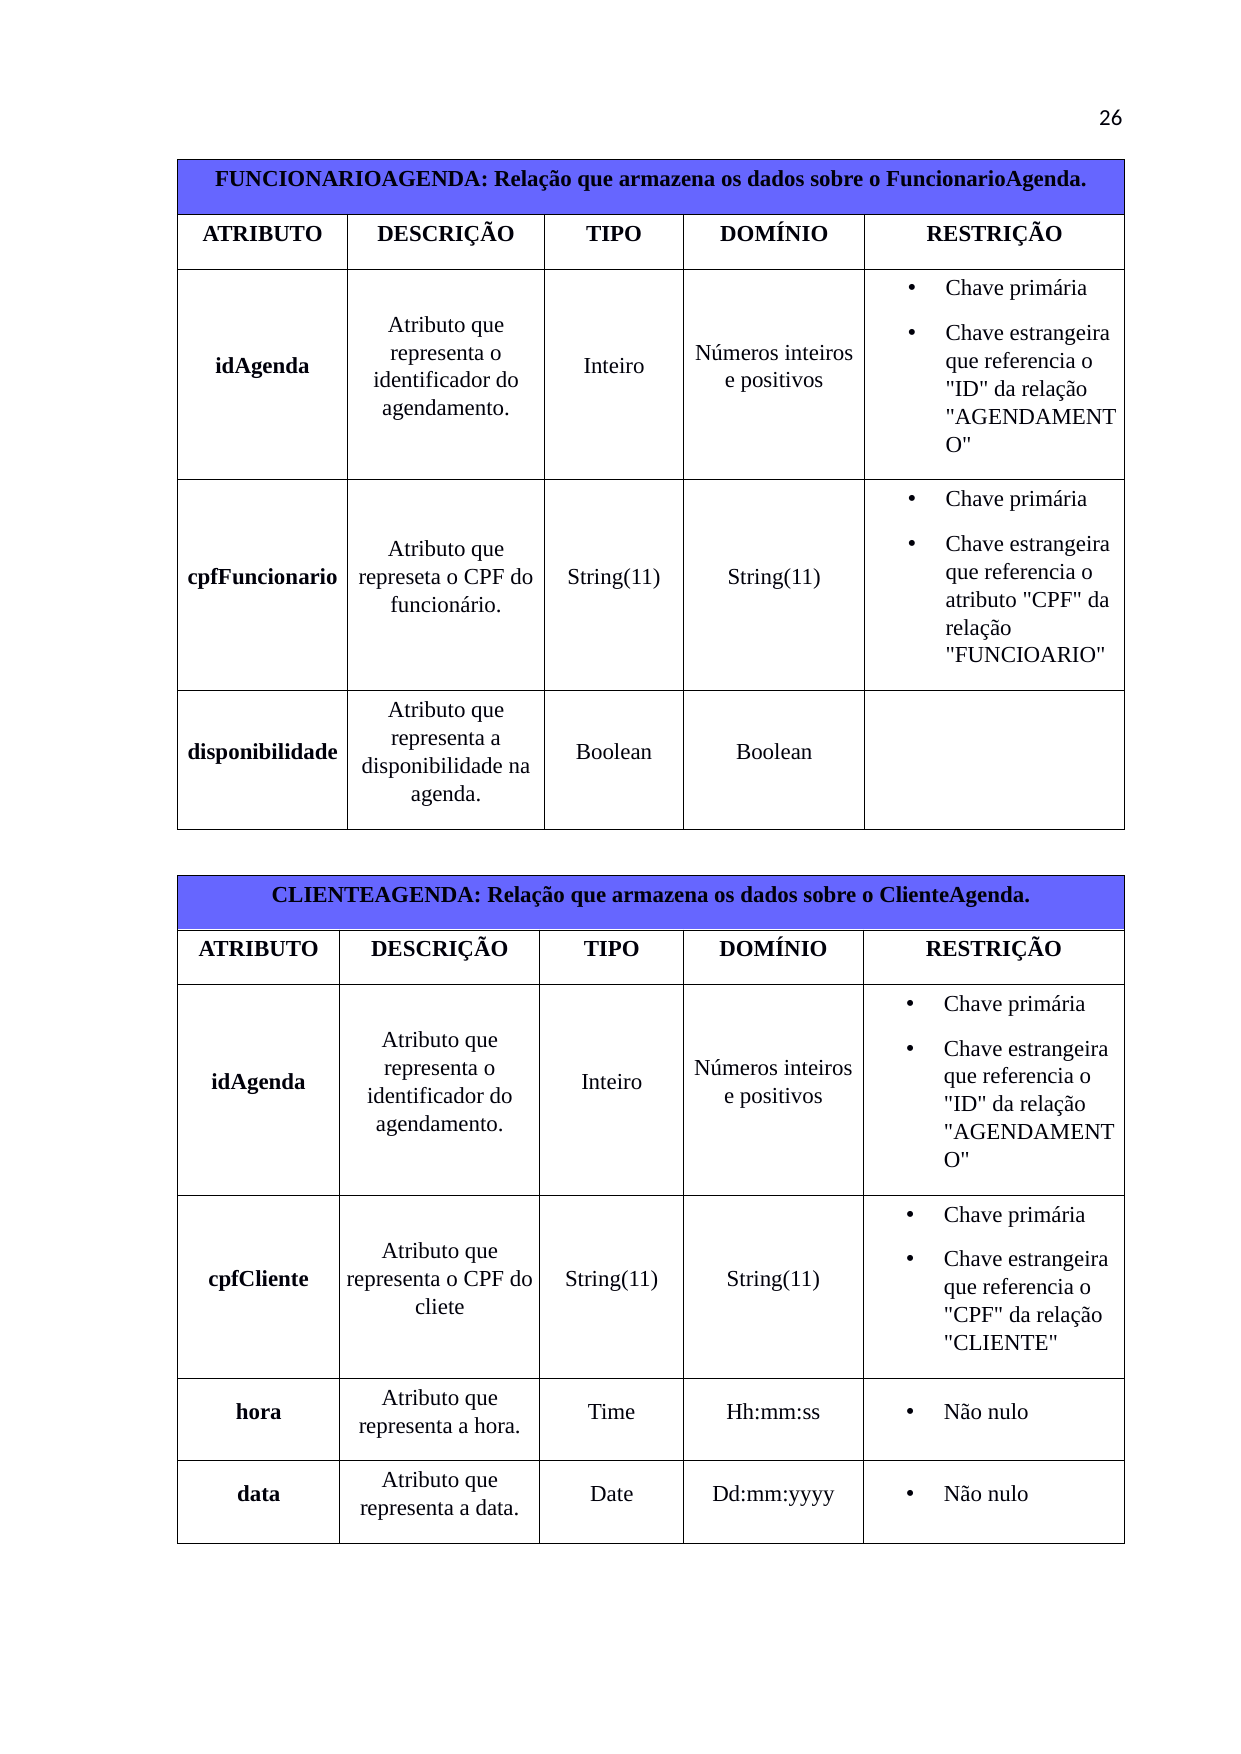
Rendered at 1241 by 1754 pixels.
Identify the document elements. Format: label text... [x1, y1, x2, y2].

table_cell hora [178, 1379, 339, 1460]
table_cell String(11) [684, 480, 864, 690]
table_cell Chave primária Chave estrangeira que referencia o atributo "CPF" da relação "FUNCIOARIO" [865, 480, 1124, 690]
table_cell String(11) [545, 480, 683, 690]
table_cell Boolean [545, 691, 683, 828]
table_cell Atributo que representa o CPF do cliete [340, 1196, 539, 1378]
table_cell String(11) [684, 1196, 863, 1378]
table_header FUNCIONARIOAGENDA: Relação que armazena os dados sobre o FuncionarioAgenda. [178, 160, 1124, 214]
table_cell Date [540, 1461, 683, 1543]
table_cell Números inteiros e positivos [684, 270, 864, 479]
table_cell Números inteiros e positivos [684, 985, 863, 1195]
table_cell idAgenda [178, 985, 339, 1195]
table_cell disponibilidade [178, 691, 347, 828]
table_cell RESTRIÇÃO [864, 931, 1124, 984]
table_cell Time [540, 1379, 683, 1460]
table_cell data [178, 1461, 339, 1543]
table_cell DOMÍNIO [684, 931, 863, 984]
table_cell Inteiro [540, 985, 683, 1195]
table_cell Atributo que representa o identificador do agendamento. [340, 985, 539, 1195]
table_cell Chave primária Chave estrangeira que referencia o "CPF" da relação "CLIENTE" [864, 1196, 1124, 1378]
table_cell cpfCliente [178, 1196, 339, 1378]
table_cell DESCRIÇÃO [348, 215, 544, 268]
table_cell idAgenda [178, 270, 347, 479]
table_cell DOMÍNIO [684, 215, 864, 268]
table_cell Atributo que representa a data. [340, 1461, 539, 1543]
table_cell Atributo que represeta o CPF do funcionário. [348, 480, 544, 690]
table_cell RESTRIÇÃO [865, 215, 1124, 268]
table_cell Inteiro [545, 270, 683, 479]
table_cell Chave primária Chave estrangeira que referencia o "ID" da relação "AGENDAMENTO" [864, 985, 1124, 1195]
table_cell Chave primária Chave estrangeira que referencia o "ID" da relação "AGENDAMENTO" [865, 270, 1124, 479]
table_cell DESCRIÇÃO [340, 931, 539, 984]
table_cell Atributo que representa a disponibilidade na agenda. [348, 691, 544, 828]
table_cell ATRIBUTO [178, 215, 347, 268]
table_cell Hh:mm:ss [684, 1379, 863, 1460]
table_cell [865, 691, 1124, 828]
table_cell Não nulo [864, 1461, 1124, 1543]
table_header CLIENTEAGENDA: Relação que armazena os dados sobre o ClienteAgenda. [178, 876, 1124, 929]
table_cell Atributo que representa o identificador do agendamento. [348, 270, 544, 479]
table_cell cpfFuncionario [178, 480, 347, 690]
table_cell Não nulo [864, 1379, 1124, 1460]
table_cell String(11) [540, 1196, 683, 1378]
table_cell TIPO [545, 215, 683, 268]
table_cell Boolean [684, 691, 864, 828]
table_cell Atributo que representa a hora. [340, 1379, 539, 1460]
table_cell TIPO [540, 931, 683, 984]
table_cell Dd:mm:yyyy [684, 1461, 863, 1543]
table_cell ATRIBUTO [178, 931, 339, 984]
